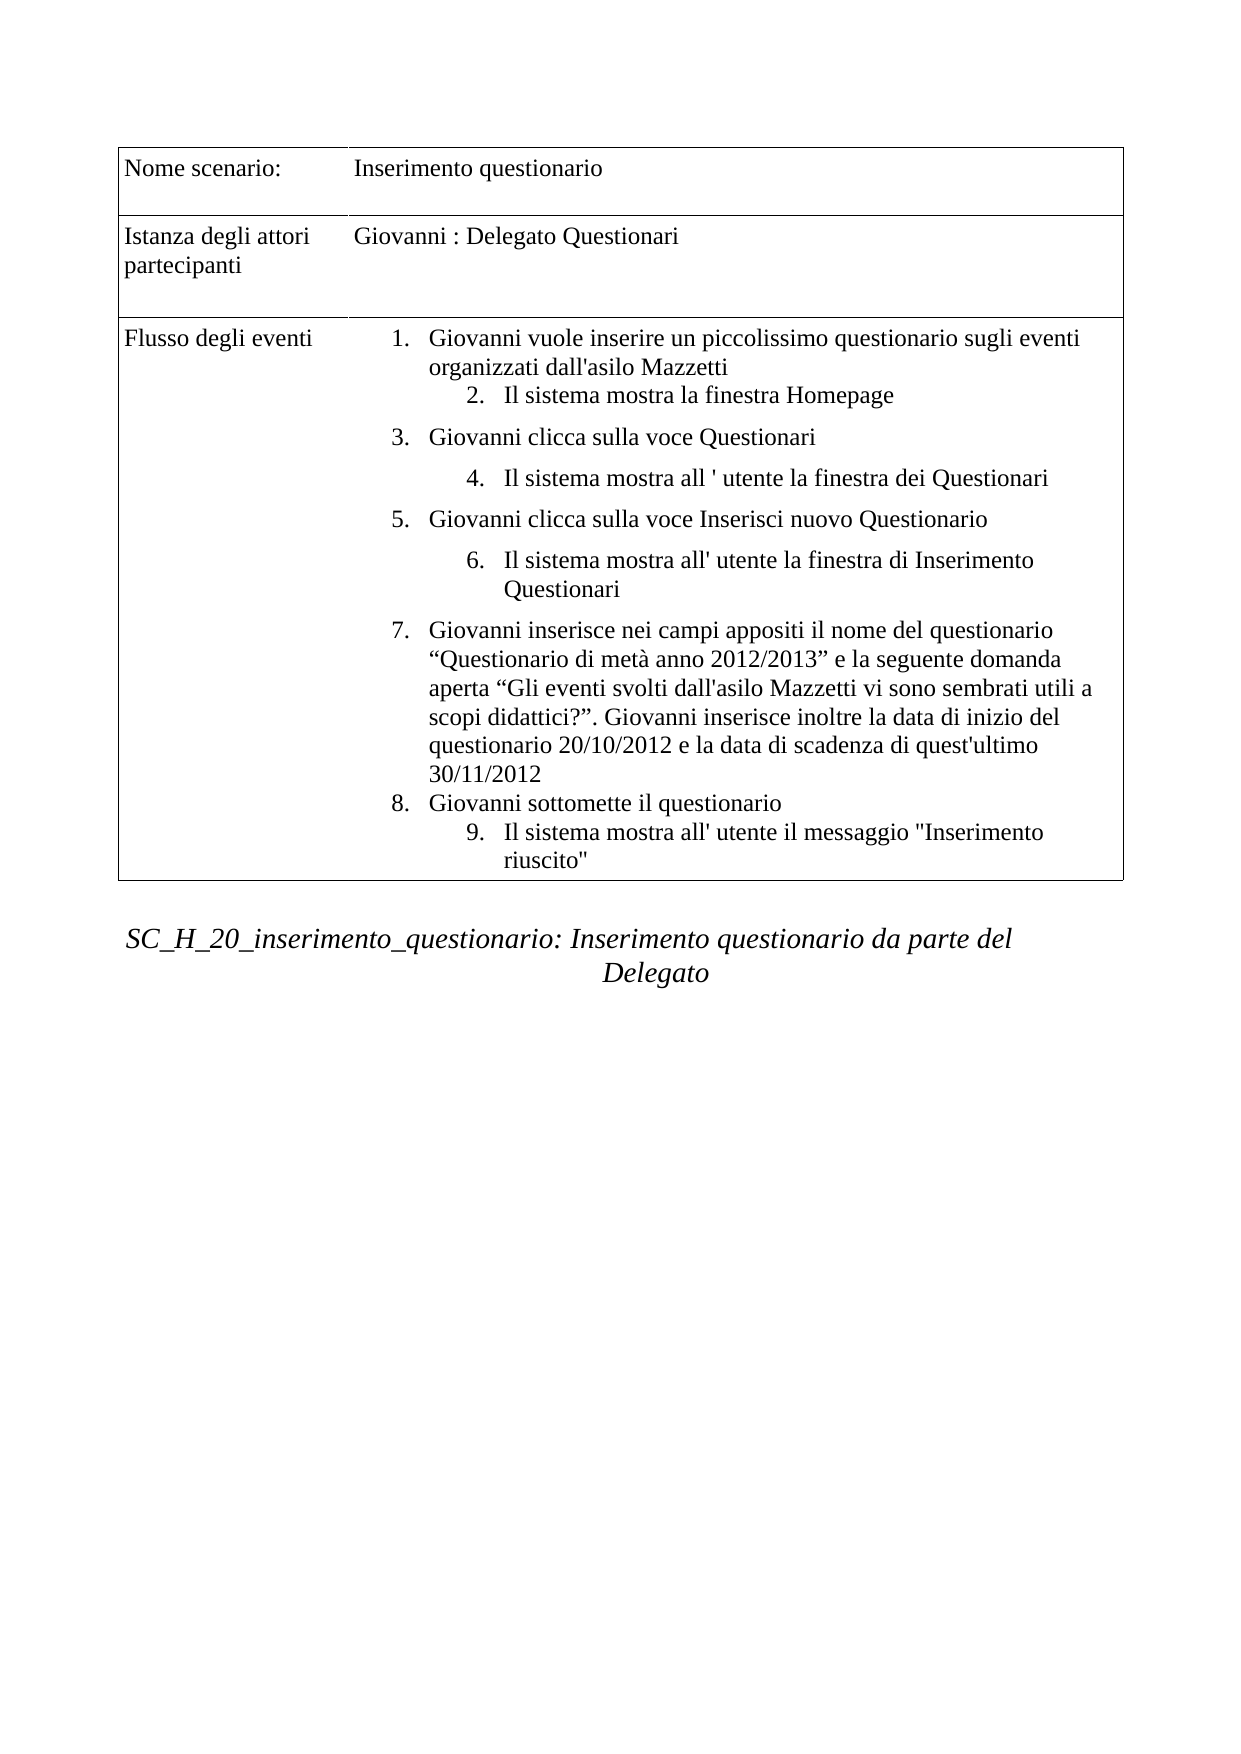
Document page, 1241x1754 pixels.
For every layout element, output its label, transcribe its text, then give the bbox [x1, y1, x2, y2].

table_cell Giovanni vuole inserire un piccolissimo questionario sugli eventi organizzati dall'asilo Mazzetti Il sistema mostra la finestra Homepage Giovanni clicca sulla voce Questionari Il sistema mostra all ' utente la finestra dei Questionari Giovanni clicca sulla voce Inserisci nuovo Questionario Il sistema mostra all' utente la finestra di Inserimento Questionari Giovanni inserisce nei campi appositi il nome del questionario “Questionario di metà anno 2012/2013” e la seguente domanda aperta “Gli eventi svolti dall'asilo Mazzetti vi sono sembrati utili a scopi didattici?”. Giovanni inserisce inoltre la data di inizio del questionario 20/10/2012 e la data di scadenza di quest'ultimo 30/11/2012 Giovanni sottomette il questionario Il sistema mostra all' utente il messaggio ''Inserimento riuscito'' [349, 318, 1123, 880]
table_header Inserimento questionario [349, 148, 1123, 215]
text SC_H_20_inserimento_questionario: Inserimento questionario da parte del Delegato [118, 921, 1122, 988]
table_cell Flusso degli eventi [119, 318, 348, 880]
table_cell Istanza degli attori partecipanti [119, 216, 348, 317]
table_header Nome scenario: [119, 148, 348, 215]
table_cell Giovanni : Delegato Questionari [349, 216, 1123, 317]
